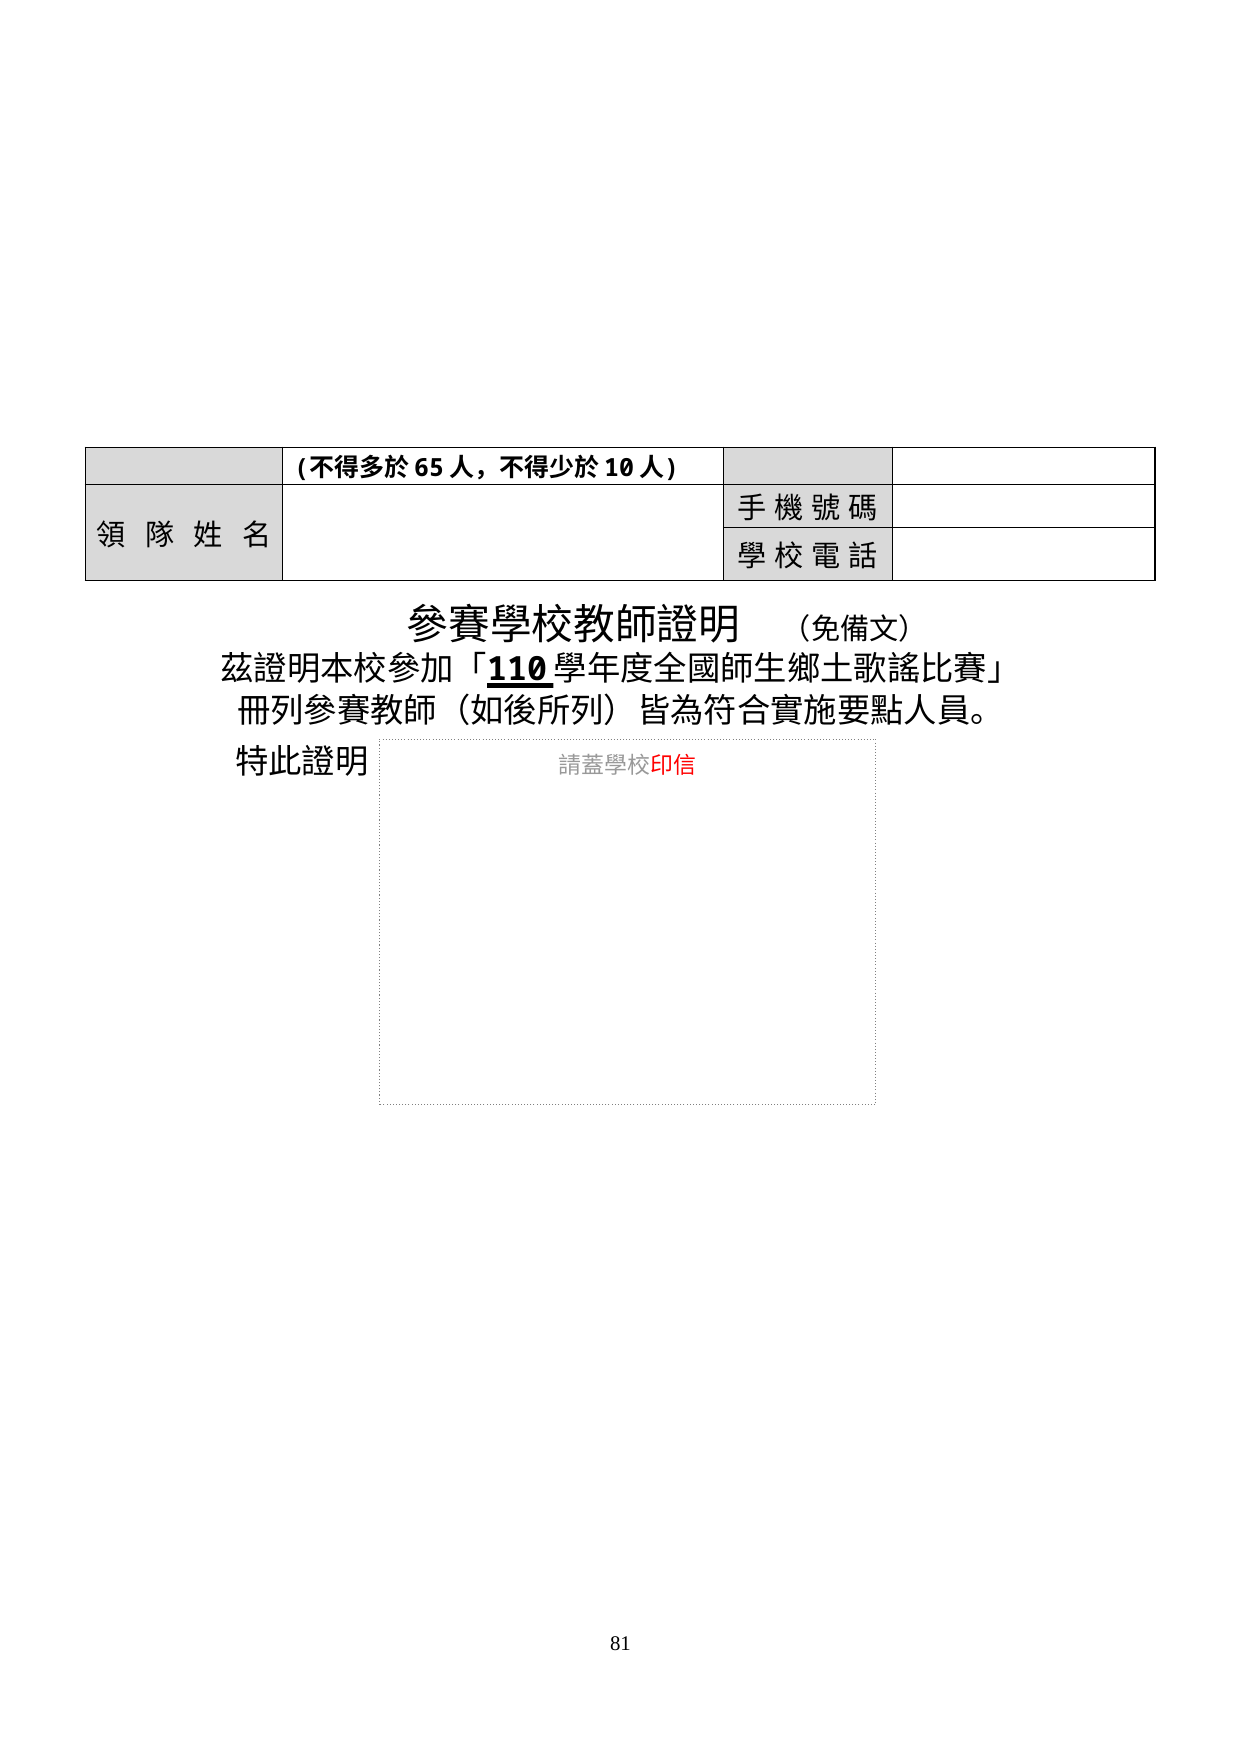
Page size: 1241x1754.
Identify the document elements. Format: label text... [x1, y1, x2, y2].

table_cell [86, 448, 282, 484]
table_cell 學校電話 [724, 528, 892, 580]
table_cell [283, 485, 723, 580]
text 茲證明本校參加「110學年度全國師生鄉土歌謠比賽」 [115, 647, 1125, 689]
table_cell [893, 485, 1154, 527]
table_cell 手機號碼 [724, 485, 892, 527]
table_cell [893, 528, 1154, 580]
table_cell (不得多於65人，不得少於10人) [283, 448, 723, 484]
table_cell 領隊姓名 [86, 485, 282, 580]
text 特此證明 [115, 731, 1125, 1105]
table_cell [724, 448, 892, 484]
table_cell [893, 448, 1154, 484]
text 冊列參賽教師（如後所列）皆為符合實施要點人員。 [115, 689, 1125, 731]
text 參賽學校教師證明 （免備文） [115, 606, 1125, 647]
text 請蓋學校印信 [395, 747, 859, 781]
